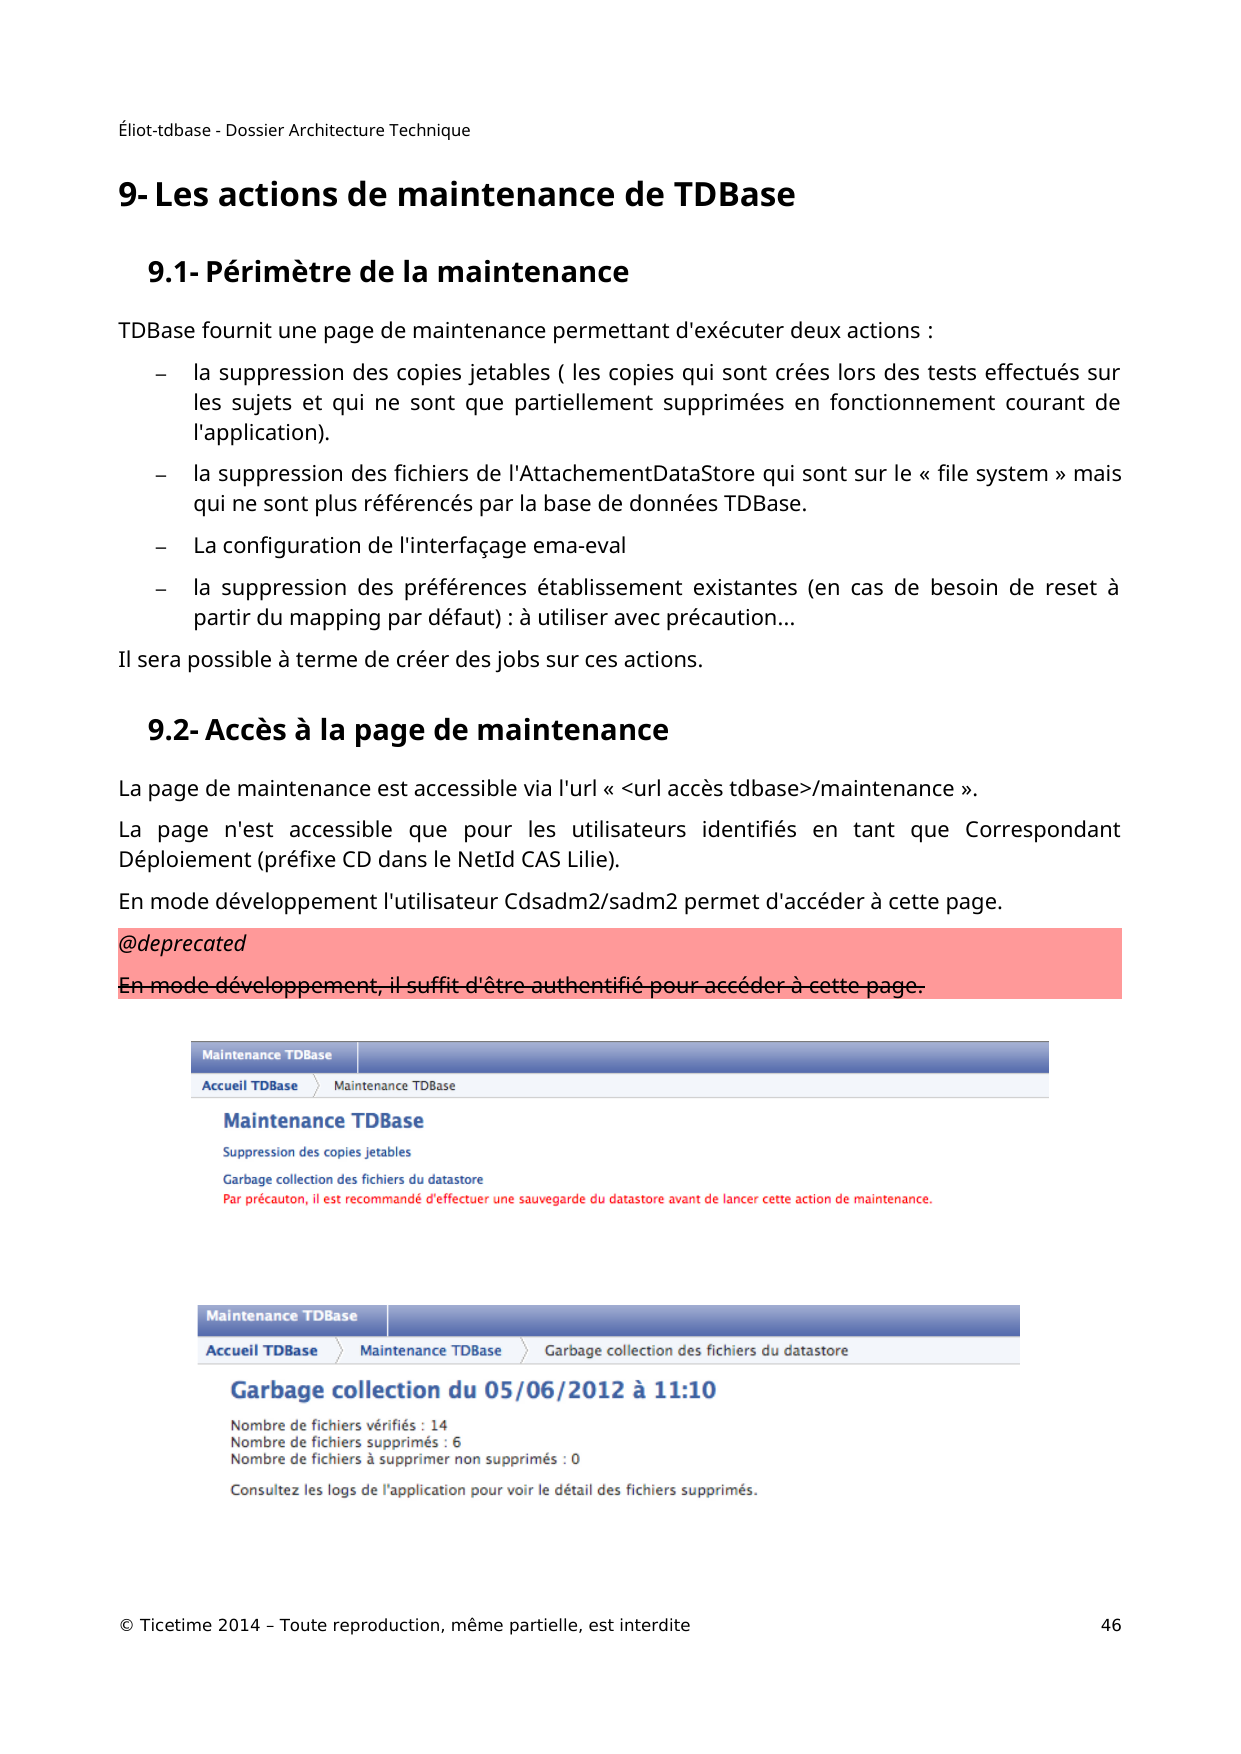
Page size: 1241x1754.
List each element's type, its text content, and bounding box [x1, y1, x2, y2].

text @deprecated [118, 928, 1122, 958]
text TDBase fournit une page de maintenance permettant d'exécuter deux actions : [118, 315, 1122, 345]
picture [197, 1305, 1020, 1530]
subtitle Accès à la page de maintenance [118, 709, 1122, 749]
list la suppression des copies jetables ( les copies qui sont crées lors des tests effectués sur les sujets et qui ne sont que partiellement supprimées en fonctionnement courant de l'application). [156, 356, 1122, 446]
text La page n'est accessible que pour les utilisateurs identifiés en tant que Correspondant Déploiement (préfixe CD dans le NetId CAS Lilie). [118, 814, 1122, 874]
subtitle Les actions de maintenance de TDBase [118, 171, 1122, 216]
list la suppression des préférences établissement existantes (en cas de besoin de reset à partir du mapping par défaut) : à utiliser avec précaution... [156, 572, 1122, 632]
subtitle Périmètre de la maintenance [118, 251, 1122, 291]
picture [191, 1041, 1049, 1248]
list la suppression des fichiers de l'AttachementDataStore qui sont sur le « file system » mais qui ne sont plus référencés par la base de données TDBase. [156, 458, 1122, 518]
text La page de maintenance est accessible via l'url « <url accès tdbase>/maintenance ». [118, 772, 1122, 802]
text Il sera possible à terme de créer des jobs sur ces actions. [118, 643, 1122, 673]
text En mode développement, il suffit d'être authentifié pour accéder à cette page. [118, 969, 1122, 999]
list La configuration de l'interfaçage ema-eval [156, 530, 1122, 560]
text En mode développement l'utilisateur Cdsadm2/sadm2 permet d'accéder à cette page. [118, 886, 1122, 916]
